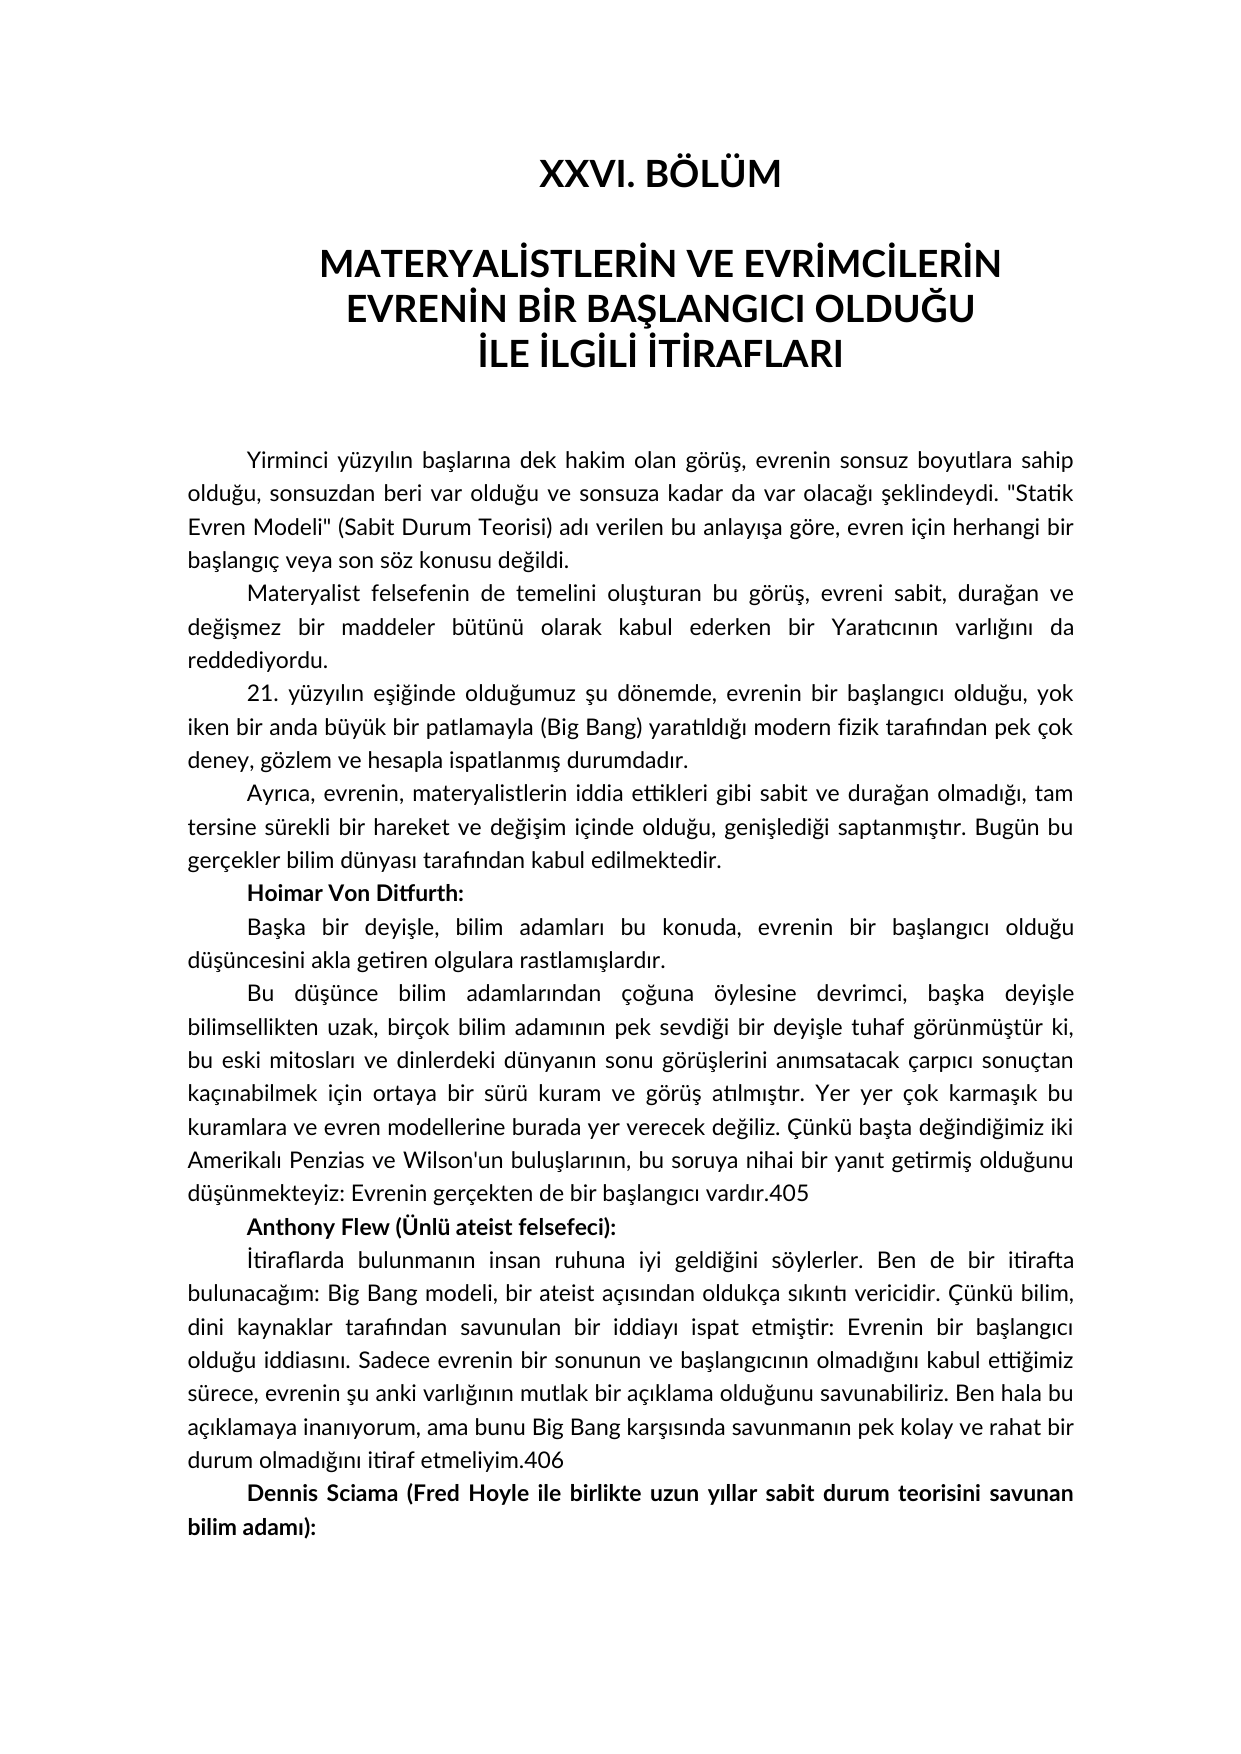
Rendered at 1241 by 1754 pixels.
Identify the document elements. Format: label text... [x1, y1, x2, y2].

text 21. yüzyılın eşiğinde olduğumuz şu dönemde, evrenin bir başlangıcı olduğu, yok iken bir anda büyük bir patlamayla (Big Bang) yaratıldığı modern fizik tarafından pek çok deney, gözlem ve hesapla ispatlanmış durumdadır. [187, 675, 1075, 775]
text Anthony Flew (Ünlü ateist felsefeci): [187, 1208, 1075, 1242]
text Yirminci yüzyılın başlarına dek hakim olan görüş, evrenin sonsuz boyutlara sahip olduğu, sonsuzdan beri var olduğu ve sonsuza kadar da var olacağı şeklindeydi. "Statik Evren Modeli" (Sabit Durum Teorisi) adı verilen bu anlayışa göre, evren için herhangi bir başlangıç veya son söz konusu değildi. [187, 442, 1075, 575]
subtitle İLE İLGİLİ İTİRAFLARI [187, 330, 1075, 375]
text Hoimar Von Ditfurth: [187, 875, 1075, 908]
text Materyalist felsefenin de temelini oluşturan bu görüş, evreni sabit, durağan ve değişmez bir maddeler bütünü olarak kabul ederken bir Yaratıcının varlığını da reddediyordu. [187, 575, 1075, 675]
subtitle MATERYALİSTLERİN VE EVRİMCİLERİN EVRENİN BİR BAŞLANGICI OLDUĞU [247, 240, 1075, 330]
text Bu düşünce bilim adamlarından çoğuna öylesine devrimci, başka deyişle bilimsellikten uzak, birçok bilim adamının pek sevdiği bir deyişle tuhaf görünmüştür ki, bu eski mitosları ve dinlerdeki dünyanın sonu görüşlerini anımsatacak çarpıcı sonuçtan kaçınabilmek için ortaya bir sürü kuram ve görüş atılmıştır. Yer yer çok karmaşık bu kuramlara ve evren modellerine burada yer verecek değiliz. Çünkü başta değindiğimiz iki Amerikalı Penzias ve Wilson'un buluşlarının, bu soruya nihai bir yanıt getirmiş olduğunu düşünmekteyiz: Evrenin gerçekten de bir başlangıcı vardır.405 [187, 975, 1075, 1208]
text İtiraflarda bulunmanın insan ruhuna iyi geldiğini söylerler. Ben de bir itirafta bulunacağım: Big Bang modeli, bir ateist açısından oldukça sıkıntı vericidir. Çünkü bilim, dini kaynaklar tarafından savunulan bir iddiayı ispat etmiştir: Evrenin bir başlangıcı olduğu iddiasını. Sadece evrenin bir sonunun ve başlangıcının olmadığını kabul ettiğimiz sürece, evrenin şu anki varlığının mutlak bir açıklama olduğunu savunabiliriz. Ben hala bu açıklamaya inanıyorum, ama bunu Big Bang karşısında savunmanın pek kolay ve rahat bir durum olmadığını itiraf etmeliyim.406 [187, 1242, 1075, 1475]
subtitle XXVI. BÖLÜM [187, 150, 1075, 195]
text Ayrıca, evrenin, materyalistlerin iddia ettikleri gibi sabit ve durağan olmadığı, tam tersine sürekli bir hareket ve değişim içinde olduğu, genişlediği saptanmıştır. Bugün bu gerçekler bilim dünyası tarafından kabul edilmektedir. [187, 775, 1075, 875]
text Başka bir deyişle, bilim adamları bu konuda, evrenin bir başlangıcı olduğu düşüncesini akla getiren olgulara rastlamışlardır. [187, 908, 1075, 975]
text Dennis Sciama (Fred Hoyle ile birlikte uzun yıllar sabit durum teorisini savunan bilim adamı): [187, 1475, 1075, 1542]
